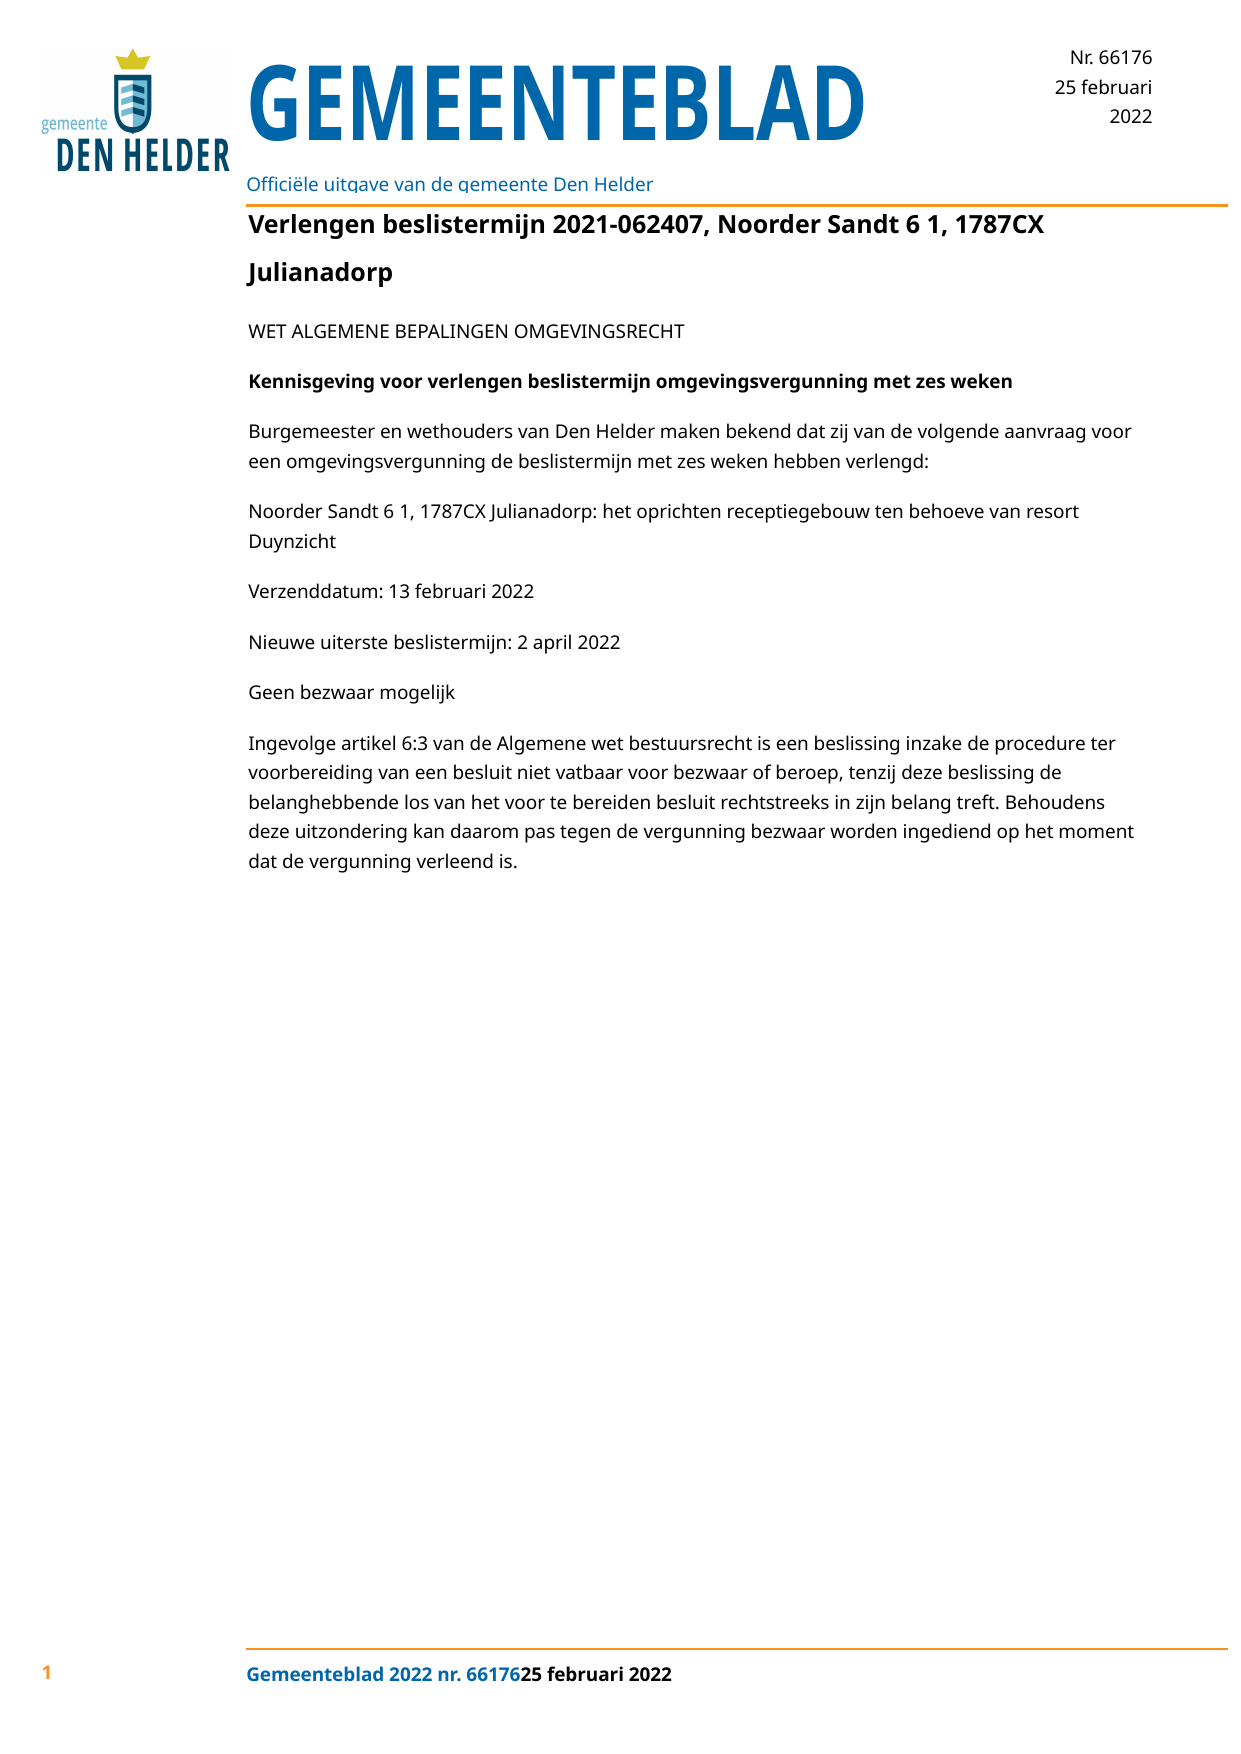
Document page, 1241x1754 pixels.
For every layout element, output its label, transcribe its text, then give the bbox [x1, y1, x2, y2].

picture [63, 144, 68, 165]
text Geen bezwaar mogelijk [248, 679, 1152, 705]
picture [130, 157, 135, 172]
text Verlengen beslistermijn 2021-062407, Noorder Sandt 6 1, 1787CX Julianadorp [248, 207, 1152, 288]
text Noorder Sandt 6 1, 1787CX Julianadorp: het oprichten receptiegebouw ten behoeve van resort Duynzicht [248, 499, 1152, 554]
picture [41, 47, 231, 172]
text Ingevolge artikel 6:3 van de Algemene wet bestuursrecht is een beslissing inzake de procedure ter voorbereiding van een besluit niet vatbaar voor bezwaar of beroep, tenzij deze beslissing de belanghebbende los van het voor te bereiden besluit rechtstreeks in zijn belang treft. Behoudens deze uitzondering kan daarom pas tegen de vergunning bezwaar worden ingediend op het moment dat de vergunning verleend is. [248, 730, 1152, 874]
text Verzenddatum: 13 februari 2022 [248, 579, 1152, 604]
picture [220, 160, 224, 172]
text Nieuwe uiterste beslistermijn: 2 april 2022 [248, 629, 1152, 655]
text WET ALGEMENE BEPALINGEN OMGEVINGSRECHT [248, 318, 1152, 344]
text Burgemeester en wethouders van Den Helder maken bekend dat zij van de volgende aanvraag voor een omgevingsvergunning de beslistermijn met zes weken hebben verlengd: [248, 419, 1152, 474]
picture [100, 154, 106, 172]
text Kennisgeving voor verlengen beslistermijn omgevingsvergunning met zes weken [248, 368, 1152, 394]
picture [182, 144, 187, 165]
